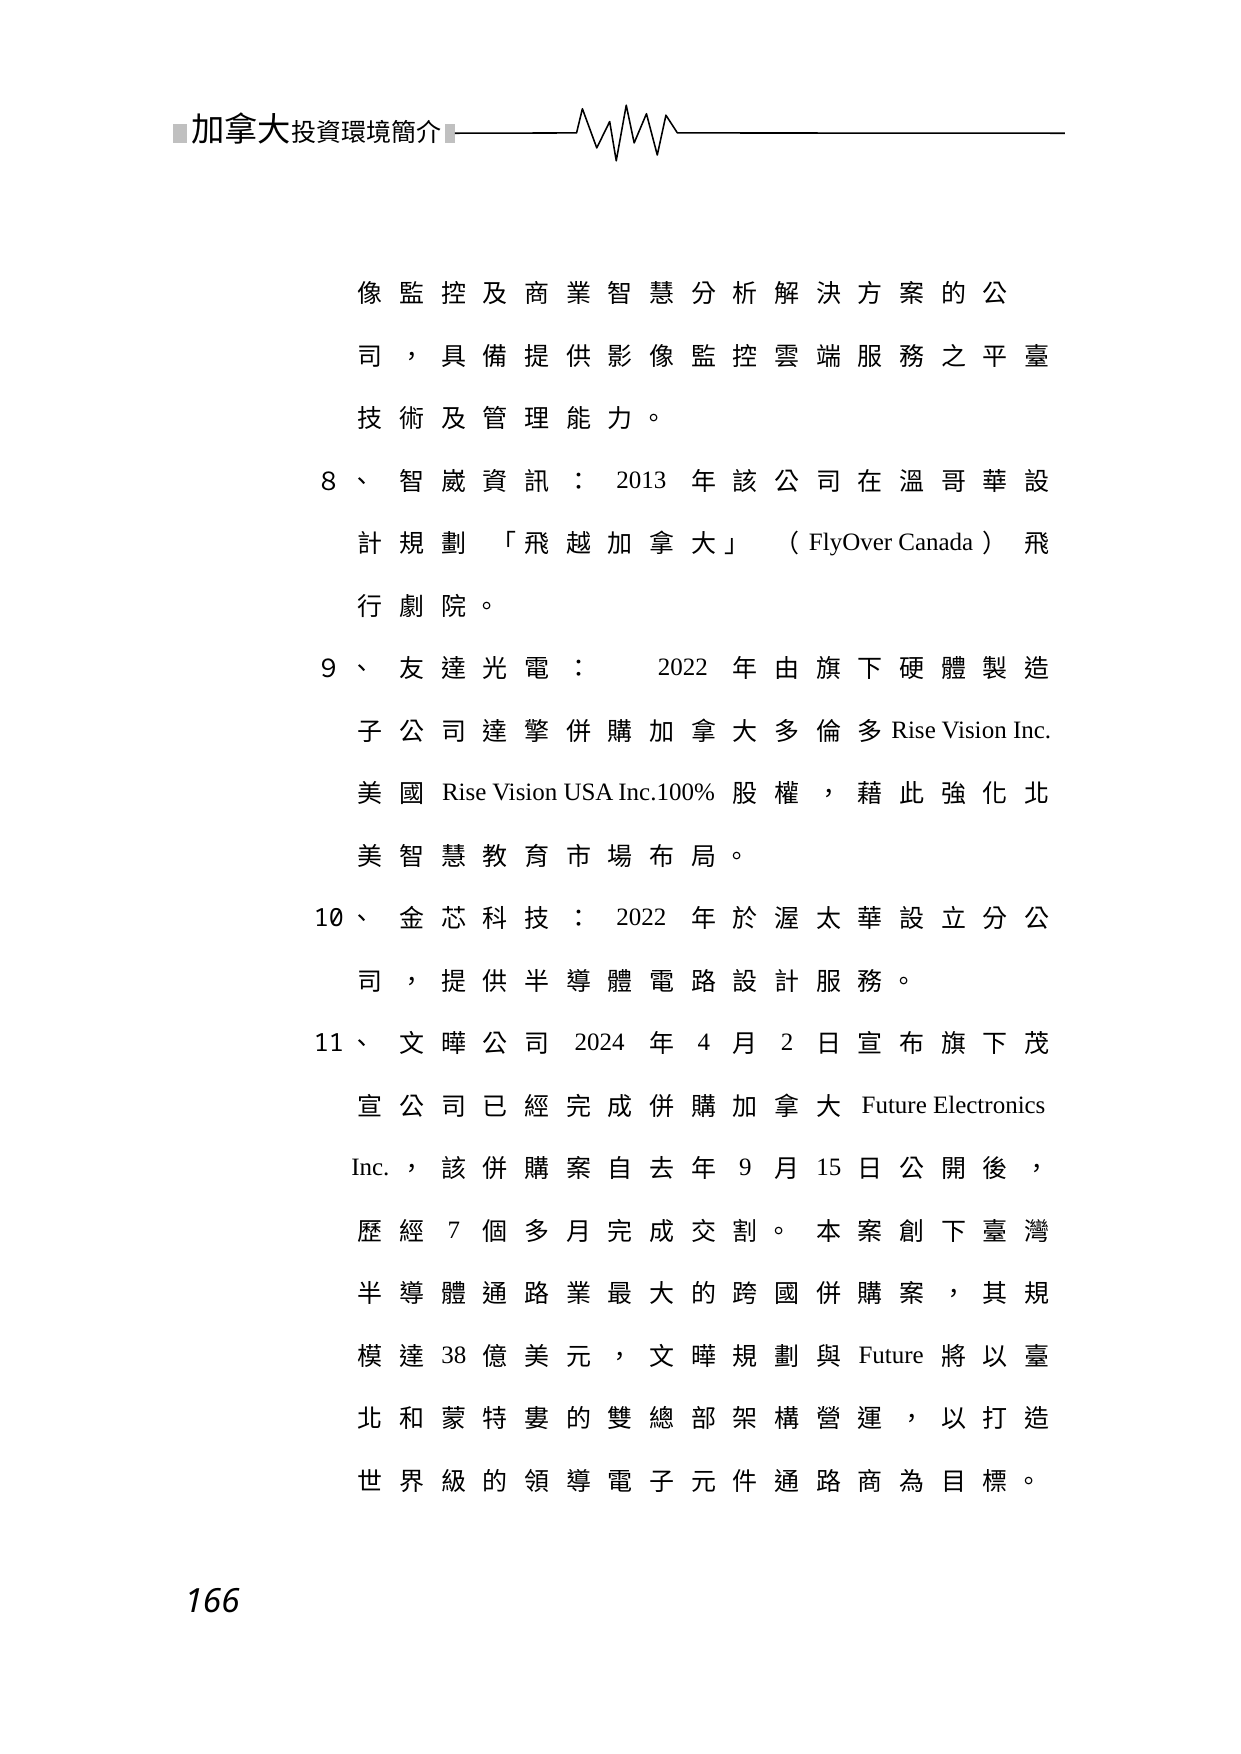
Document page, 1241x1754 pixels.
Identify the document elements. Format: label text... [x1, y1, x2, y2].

text 11、文曄公司2024年4月2日宣布旗下茂宣公司已經完成併購加拿大Future Electronics Inc.，該併購案自去年9月15日公開後，歷經7個多月完成交割。本案創下臺灣半導體通路業最大的跨國併購案，其規模達38億美元，文曄規劃與Future將以臺北和蒙特婁的雙總部架構營運，以打造世界級的領導電子元件通路商為目標。 [281, 1000, 1058, 1500]
text ８、智崴資訊：2013年該公司在溫哥華設計規劃「飛越加拿大」（FlyOver Canada）飛行劇院。 [281, 438, 1058, 625]
text 10、金芯科技：2022年於渥太華設立分公司，提供半導體電路設計服務。 [281, 875, 1058, 1000]
text 像監控及商業智慧分析解決方案的公司，具備提供影像監控雲端服務之平臺技術及管理能力。 [281, 250, 1058, 438]
text ９、友達光電： 2022年由旗下硬體製造子公司達擎併購加拿大多倫多Rise Vision Inc. 美國Rise Vision USA Inc.100%股權，藉此強化北美智慧教育市場布局。 [281, 625, 1058, 875]
